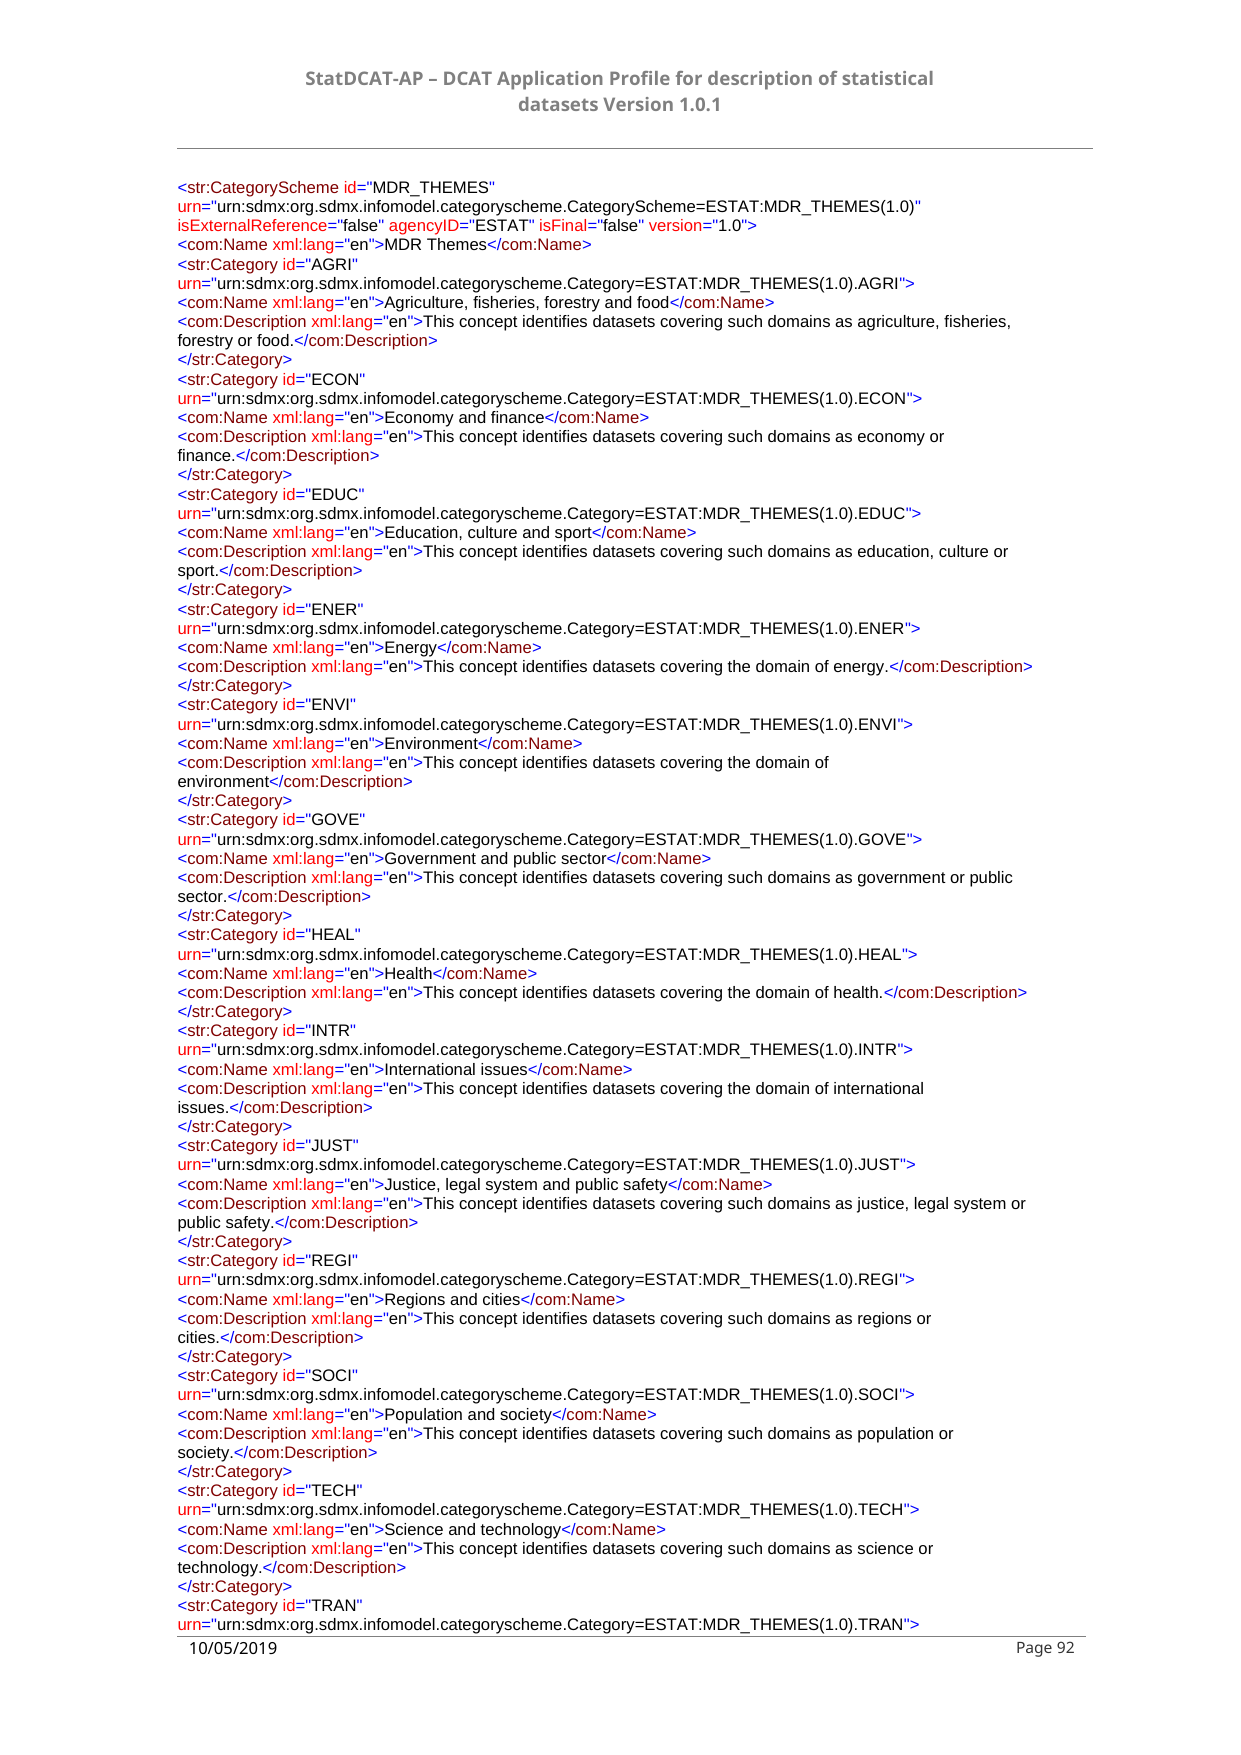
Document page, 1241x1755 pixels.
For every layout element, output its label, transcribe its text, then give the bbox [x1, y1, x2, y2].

text </str:Category> [177, 580, 1063, 599]
text <com:Description xml:lang="en">This concept identifies datasets covering such domains as economy or finance.</com:Description> [177, 427, 1063, 465]
text <str:CategoryScheme id="MDR_THEMES" urn="urn:sdmx:org.sdmx.infomodel.categoryscheme.CategoryScheme=ESTAT:MDR_THEMES(1.0)" isExternalReference="false" agencyID="ESTAT" isFinal="false" version="1.0"> [177, 178, 1063, 235]
text <com:Name xml:lang="en">Science and technology</com:Name> [177, 1519, 1063, 1538]
text <com:Description xml:lang="en">This concept identifies datasets covering the domain of international issues.</com:Description> [177, 1078, 1063, 1117]
text <com:Description xml:lang="en">This concept identifies datasets covering such domains as government or public sector.</com:Description> [177, 868, 1063, 906]
text </str:Category> [177, 350, 1063, 369]
text <com:Name xml:lang="en">Economy and finance</com:Name> [177, 408, 1063, 427]
text <com:Name xml:lang="en">Government and public sector</com:Name> [177, 848, 1063, 868]
text <str:Category id="INTR" urn="urn:sdmx:org.sdmx.infomodel.categoryscheme.Category=ESTAT:MDR_THEMES(1.0).INTR"> [177, 1021, 1063, 1059]
text <com:Description xml:lang="en">This concept identifies datasets covering such domains as science or technology.</com:Description> [177, 1538, 1063, 1577]
text </str:Category> [177, 791, 1063, 810]
text <str:Category id="JUST" urn="urn:sdmx:org.sdmx.infomodel.categoryscheme.Category=ESTAT:MDR_THEMES(1.0).JUST"> [177, 1136, 1063, 1174]
text <str:Category id="SOCI" urn="urn:sdmx:org.sdmx.infomodel.categoryscheme.Category=ESTAT:MDR_THEMES(1.0).SOCI"> [177, 1366, 1063, 1404]
text <str:Category id="REGI" urn="urn:sdmx:org.sdmx.infomodel.categoryscheme.Category=ESTAT:MDR_THEMES(1.0).REGI"> [177, 1251, 1063, 1289]
text <str:Category id="AGRI" urn="urn:sdmx:org.sdmx.infomodel.categoryscheme.Category=ESTAT:MDR_THEMES(1.0).AGRI"> [177, 254, 1063, 293]
text <str:Category id="ENER" urn="urn:sdmx:org.sdmx.infomodel.categoryscheme.Category=ESTAT:MDR_THEMES(1.0).ENER"> [177, 599, 1063, 638]
text <com:Name xml:lang="en">MDR Themes</com:Name> [177, 235, 1063, 254]
text </str:Category> [177, 676, 1063, 695]
text <com:Name xml:lang="en">Health</com:Name> [177, 963, 1063, 983]
text <com:Description xml:lang="en">This concept identifies datasets covering such domains as agriculture, fisheries, forestry or food.</com:Description> [177, 312, 1063, 350]
text <str:Category id="TRAN" urn="urn:sdmx:org.sdmx.infomodel.categoryscheme.Category=ESTAT:MDR_THEMES(1.0).TRAN"> [177, 1596, 1063, 1634]
text <str:Category id="ECON" urn="urn:sdmx:org.sdmx.infomodel.categoryscheme.Category=ESTAT:MDR_THEMES(1.0).ECON"> [177, 369, 1063, 408]
text </str:Category> [177, 1462, 1063, 1481]
text <com:Name xml:lang="en">Agriculture, fisheries, forestry and food</com:Name> [177, 293, 1063, 312]
text <str:Category id="ENVI" urn="urn:sdmx:org.sdmx.infomodel.categoryscheme.Category=ESTAT:MDR_THEMES(1.0).ENVI"> [177, 695, 1063, 733]
text </str:Category> [177, 1347, 1063, 1366]
text </str:Category> [177, 1002, 1063, 1021]
text <com:Name xml:lang="en">Education, culture and sport</com:Name> [177, 523, 1063, 542]
text <str:Category id="EDUC" urn="urn:sdmx:org.sdmx.infomodel.categoryscheme.Category=ESTAT:MDR_THEMES(1.0).EDUC"> [177, 484, 1063, 523]
text <str:Category id="TECH" urn="urn:sdmx:org.sdmx.infomodel.categoryscheme.Category=ESTAT:MDR_THEMES(1.0).TECH"> [177, 1481, 1063, 1519]
text <com:Description xml:lang="en">This concept identifies datasets covering such domains as education, culture or sport.</com:Description> [177, 542, 1063, 580]
text <str:Category id="GOVE" urn="urn:sdmx:org.sdmx.infomodel.categoryscheme.Category=ESTAT:MDR_THEMES(1.0).GOVE"> [177, 810, 1063, 848]
text <com:Description xml:lang="en">This concept identifies datasets covering such domains as justice, legal system or public safety.</com:Description> [177, 1193, 1063, 1232]
text </str:Category> [177, 906, 1063, 925]
text <com:Name xml:lang="en">Energy</com:Name> [177, 638, 1063, 657]
text <com:Description xml:lang="en">This concept identifies datasets covering the domain of environment</com:Description> [177, 753, 1063, 791]
text <com:Name xml:lang="en">Regions and cities</com:Name> [177, 1289, 1063, 1308]
text <com:Description xml:lang="en">This concept identifies datasets covering the domain of energy.</com:Description> [177, 657, 1063, 676]
text </str:Category> [177, 465, 1063, 484]
text <com:Description xml:lang="en">This concept identifies datasets covering such domains as population or society.</com:Description> [177, 1423, 1063, 1462]
text </str:Category> [177, 1577, 1063, 1596]
text <com:Name xml:lang="en">Environment</com:Name> [177, 733, 1063, 753]
text <com:Name xml:lang="en">International issues</com:Name> [177, 1059, 1063, 1078]
text <com:Name xml:lang="en">Justice, legal system and public safety</com:Name> [177, 1174, 1063, 1193]
text <com:Name xml:lang="en">Population and society</com:Name> [177, 1404, 1063, 1423]
text <str:Category id="HEAL" urn="urn:sdmx:org.sdmx.infomodel.categoryscheme.Category=ESTAT:MDR_THEMES(1.0).HEAL"> [177, 925, 1063, 963]
text </str:Category> [177, 1117, 1063, 1136]
text </str:Category> [177, 1232, 1063, 1251]
text <com:Description xml:lang="en">This concept identifies datasets covering such domains as regions or cities.</com:Description> [177, 1308, 1063, 1347]
text <com:Description xml:lang="en">This concept identifies datasets covering the domain of health.</com:Description> [177, 983, 1063, 1002]
